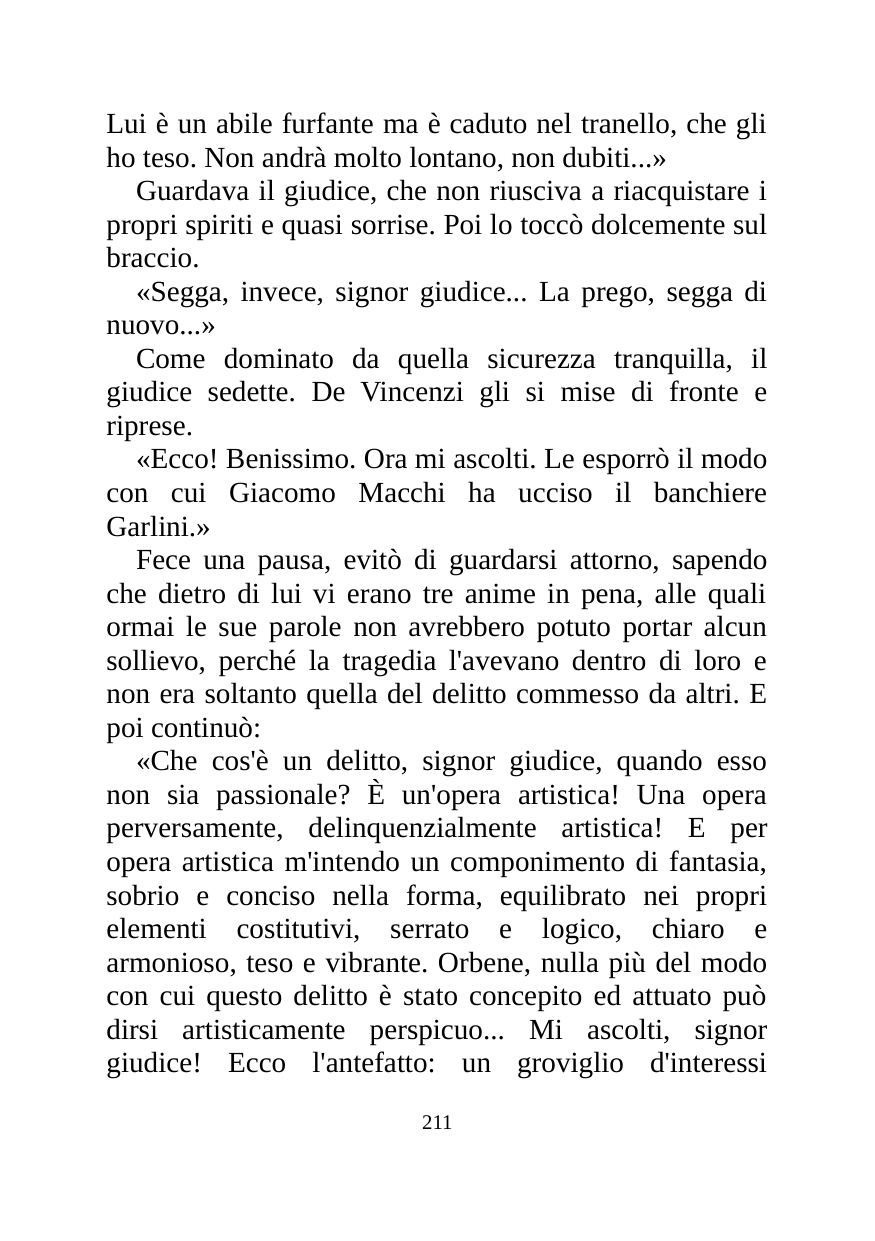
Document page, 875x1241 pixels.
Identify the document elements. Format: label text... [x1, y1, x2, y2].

text «Che cos'è un delitto, signor giudice, quando esso non sia passionale? È un'opera artistica! Una opera perversamente, delinquenzialmente artistica! E per opera artistica m'intendo un componimento di fantasia, sobrio e conciso nella forma, equilibrato nei propri elementi costitutivi, serrato e logico, chiaro e armonioso, teso e vibrante. Orbene, nulla più del modo con cui questo delitto è stato concepito ed attuato può dirsi artisticamente perspicuo... Mi ascolti, signor giudice! Ecco l'antefatto: un groviglio d'interessi [106, 743, 768, 1079]
text Lui è un abile furfante ma è caduto nel tranello, che gli ho teso. Non andrà molto lontano, non dubiti...» [106, 106, 768, 173]
text Fece una pausa, evitò di guardarsi attorno, sapendo che dietro di lui vi erano tre anime in pena, alle quali ormai le sue parole non avrebbero potuto portar alcun sollievo, perché la tragedia l'avevano dentro di loro e non era soltanto quella del delitto commesso da altri. E poi continuò: [106, 542, 768, 743]
text Come dominato da quella sicurezza tranquilla, il giudice sedette. De Vincenzi gli si mise di fronte e riprese. [106, 341, 768, 442]
text «Ecco! Benissimo. Ora mi ascolti. Le esporrò il modo con cui Giacomo Macchi ha ucciso il banchiere Garlini.» [106, 442, 768, 542]
text «Segga, invece, signor giudice... La prego, segga di nuovo...» [106, 274, 768, 341]
text Guardava il giudice, che non riusciva a riacquistare i propri spiriti e quasi sorrise. Poi lo toccò dolcemente sul braccio. [106, 173, 768, 274]
